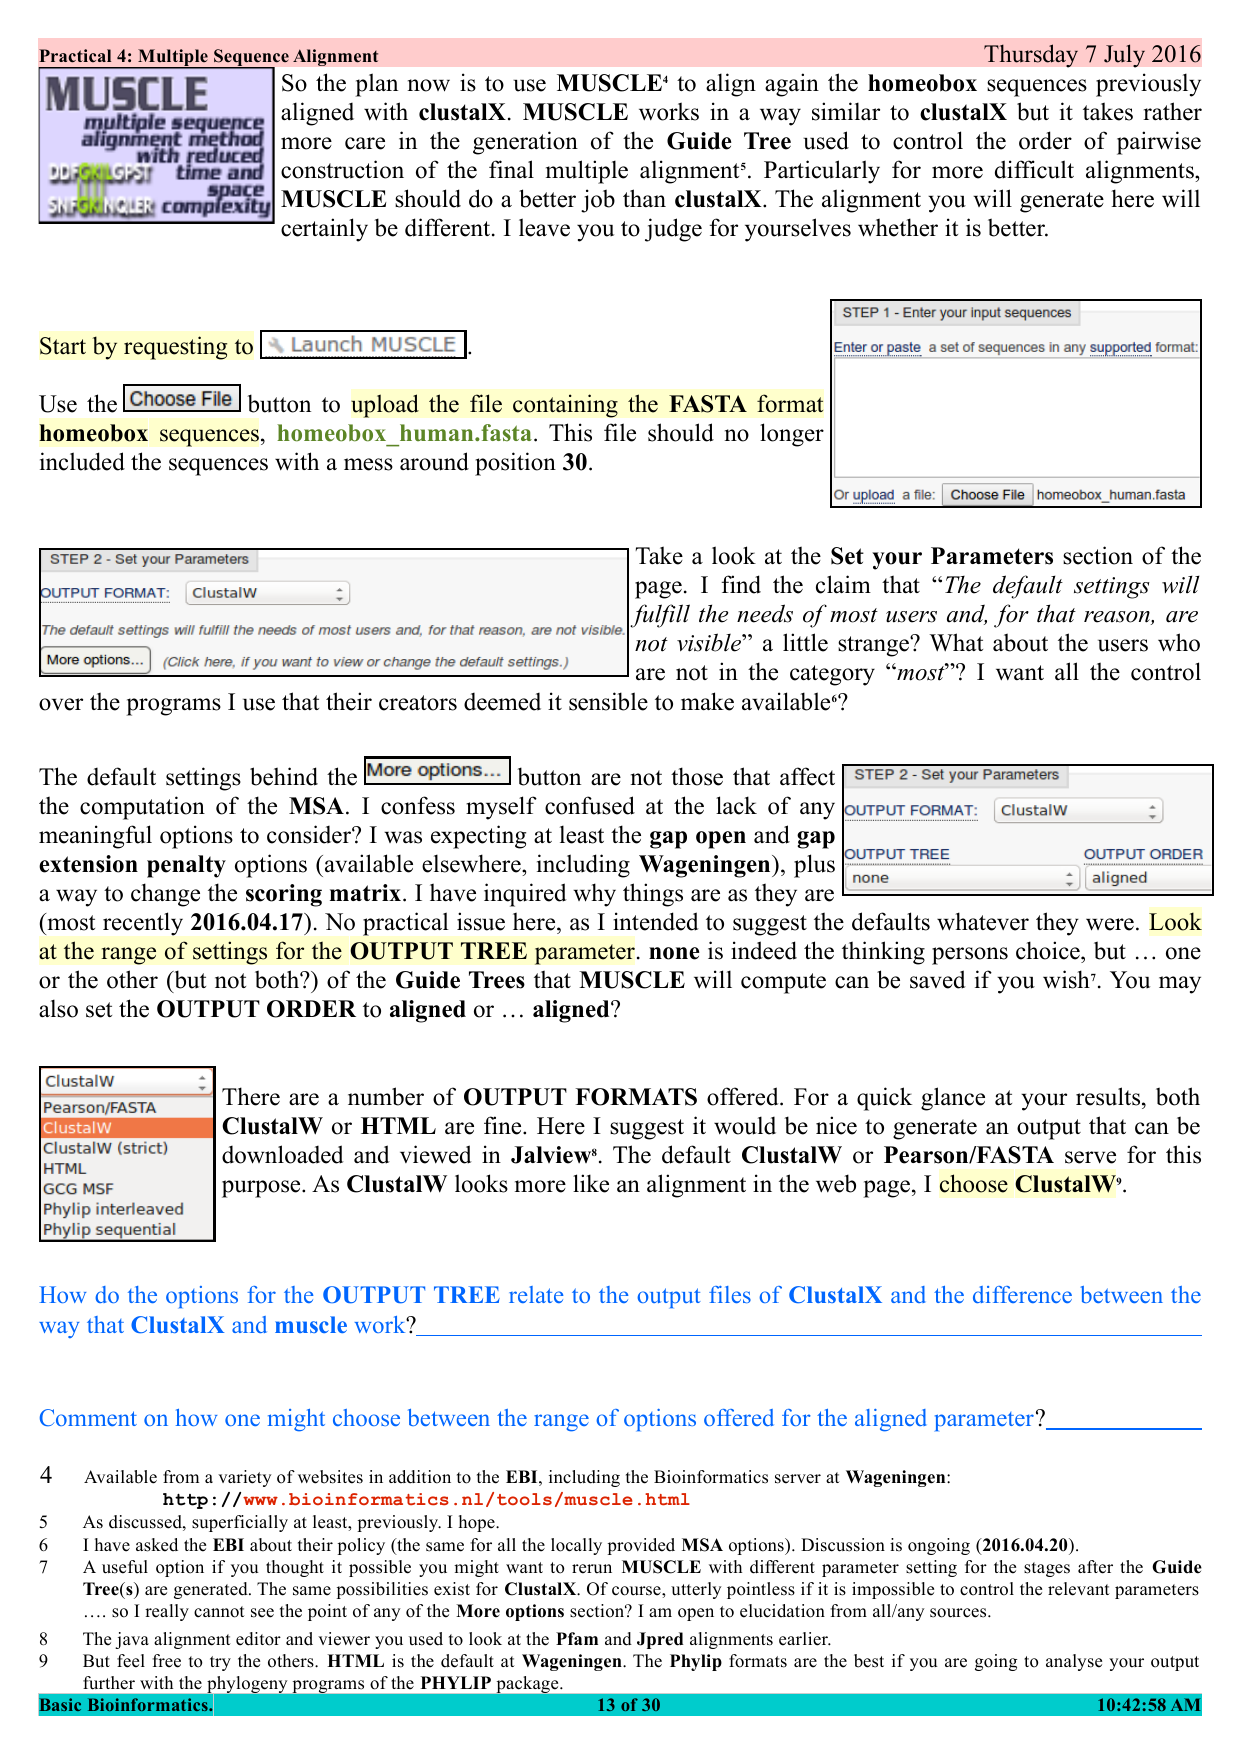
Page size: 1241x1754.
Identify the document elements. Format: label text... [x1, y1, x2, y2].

picture [262, 332, 464, 357]
text The default settings behind thebutton are not those that affect the computation of the MSA. I confess myself confused at the lack of any meaningful options to consider? I was expecting at least the gap open and gap extension penalty options (available elsewhere, including Wageningen), plus a way to change the scoring matrix. I have inquired why things are as they are (most recently 2016.04.17). No practical issue here, as I intended to suggest the defaults whatever they were. Look at the range of settings for the OUTPUT TREE parameter. none is indeed the thinking persons choice, but … one or the other (but not both?) of the Guide Trees that MUSCLE will compute can be saved if you wish. You may also set the OUTPUT ORDER to aligned or … aligned? [38, 756, 1202, 1023]
text So the plan now is to use MUSCLE to align again the homeobox sequences previously aligned with clustalX. MUSCLE works in a way similar to clustalX but it takes rather more care in the generation of the Guide Tree used to control the order of pairwise construction of the final multiple alignment. Particularly for more difficult alignments, MUSCLE should do a better job than clustalX. The alignment you will generate here will certainly be different. I leave you to judge for yourselves whether it is better. [38, 67, 1202, 242]
text Comment on how one might choose between the range of options offered for the aligned parameter? [38, 1403, 1202, 1432]
text There are a number of OUTPUT FORMATS offered. For a quick glance at your results, both ClustalW or HTML are fine. Here I suggest it would be nice to generate an output that can be downloaded and viewed in Jalview. The default ClustalW or Pearson/FASTA serve for this purpose. As ClustalW looks more like an alignment in the web page, I choose ClustalW. [216, 1082, 1202, 1198]
text Use thebutton to upload the file containing the FASTA format homeobox sequences, homeobox_human.fasta. This file should no longer included the sequences with a mess around position 30. [38, 383, 830, 476]
text But feel free to try the others. HTML is the default at Wageningen. The Phylip formats are the best if you are going to analyse your output further with the phylogeny programs of the PHYLIP package. [38, 1649, 1202, 1693]
picture [41, 550, 627, 675]
picture [38, 67, 275, 224]
text How do the options for the OUTPUT TREE relate to the output files of ClustalX and the difference between the way that ClustalX and muscle work? [38, 1280, 1202, 1338]
text http://www.bioinformatics.nl/tools/muscle.html [40, 1489, 1202, 1511]
text . [261, 330, 830, 360]
text As discussed, superficially at least, previously. I hope. [38, 1511, 1202, 1533]
text Available from a variety of websites in addition to the EBI, including the Bioinformatics server at Wageningen: [40, 1460, 1202, 1489]
text Take a look at the Set your Parameters section of the page. I find the claim that “The default settings will fulfill the needs of most users and, for that reason, are not visible” a little strange? What about the users who are not in the category “most”? I want all the control over the programs I use that their creators deemed it sensible to make available? [38, 541, 1202, 715]
text I have asked the EBI about their policy (the same for all the locally provided MSA options). Discussion is ongoing (2016.04.20). [38, 1533, 1202, 1555]
picture [832, 301, 1200, 506]
text Start by requesting to [38, 330, 260, 360]
picture [366, 759, 509, 783]
text A useful option if you thought it possible you might want to rerun MUSCLE with different parameter setting for the stages after the Guide Tree(s) are generated. The same possibilities exist for ClustalX. Of course, utterly pointless if it is impossible to control the relevant parameters …. so I really cannot see the point of any of the More options section? I am open to elucidation from all/any sources. [38, 1555, 1202, 1621]
text The java alignment editor and viewer you used to look at the Pfam and Jpred alignments earlier. [38, 1627, 1202, 1649]
picture [125, 386, 239, 410]
picture [41, 1140, 155, 1240]
picture [844, 766, 1212, 894]
